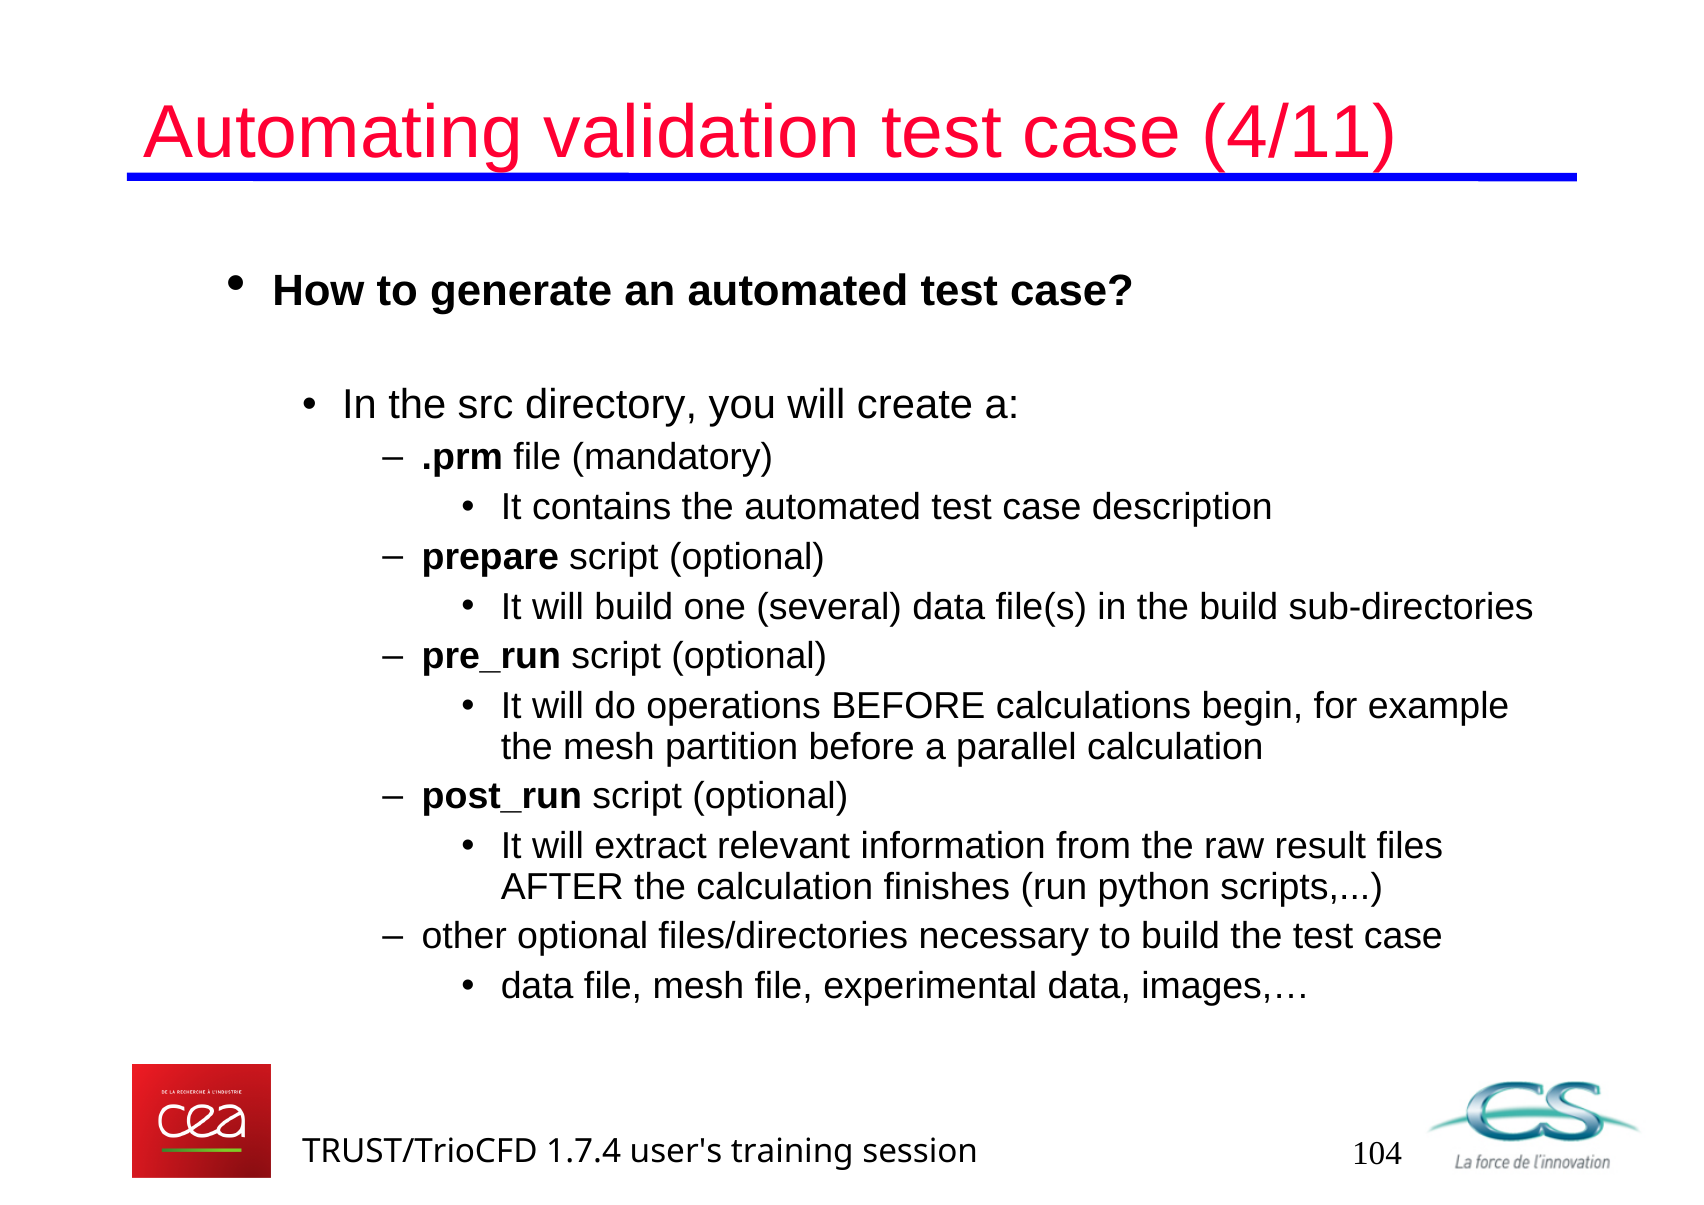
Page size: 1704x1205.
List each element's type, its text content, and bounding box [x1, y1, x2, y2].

picture [1585, 1072, 1648, 1179]
list How to generate an automated test case? In the src directory, you will create a: .prm file (mandatory) It contains the automated test case description prepare script (optional) It will build one (several) data file(s) in the build sub-directories pre_run script (optional) It will do operations BEFORE calculations begin, for example the mesh partition before a parallel calculation post_run script (optional) It will extract relevant information from the raw result files AFTER the calculation finishes (run python scripts,...) other optional files/directories necessary to build the test case data file, mesh file, experimental data, images,… [127, 259, 1585, 1205]
title Automating validation test case (4/11) [127, 39, 1577, 215]
